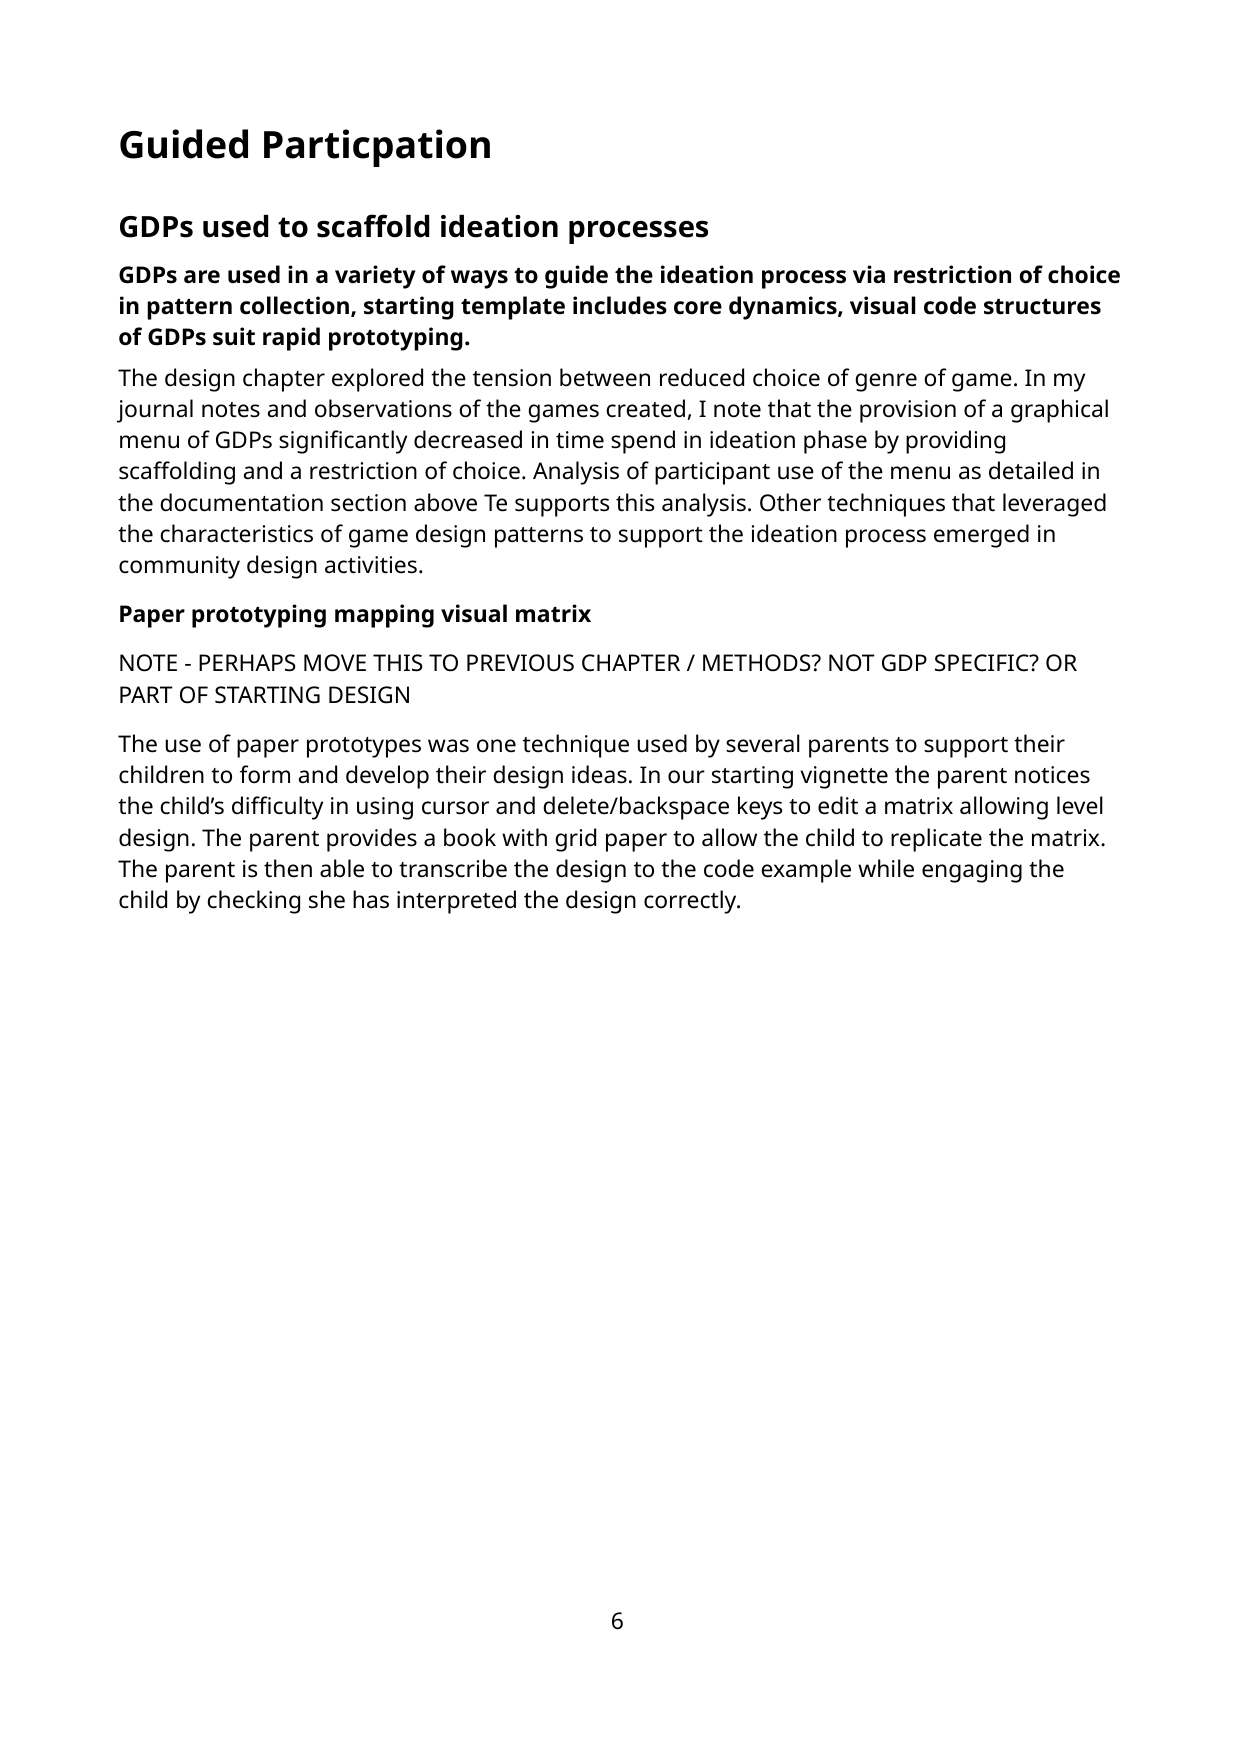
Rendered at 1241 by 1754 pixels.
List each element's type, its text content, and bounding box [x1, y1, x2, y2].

text Paper prototyping mapping visual matrix [118, 598, 1122, 629]
text The use of paper prototypes was one technique used by several parents to support their children to form and develop their design ideas. In our starting vignette the parent notices the child’s difficulty in using cursor and delete/backspace keys to edit a matrix allowing level design. The parent provides a book with grid paper to allow the child to replicate the matrix. The parent is then able to transcribe the design to the code example while engaging the child by checking she has interpreted the design correctly. [118, 728, 1122, 915]
subtitle GDPs used to scaffold ideation processes [118, 207, 1122, 246]
text The design chapter explored the tension between reduced choice of genre of game. In my journal notes and observations of the games created, I note that the provision of a graphical menu of GDPs significantly decreased in time spend in ideation phase by providing scaffolding and a restriction of choice. Analysis of participant use of the menu as detailed in the documentation section above Te supports this analysis. Other techniques that leveraged the characteristics of game design patterns to support the ideation process emerged in community design activities. [118, 362, 1122, 580]
text GDPs are used in a variety of ways to guide the ideation process via restriction of choice in pattern collection, starting template includes core dynamics, visual code structures of GDPs suit rapid prototyping. [118, 259, 1122, 353]
text NOTE - PERHAPS MOVE THIS TO PREVIOUS CHAPTER / METHODS? NOT GDP SPECIFIC? OR PART OF STARTING DESIGN [118, 647, 1122, 710]
subtitle Guided Particpation [118, 118, 1122, 169]
